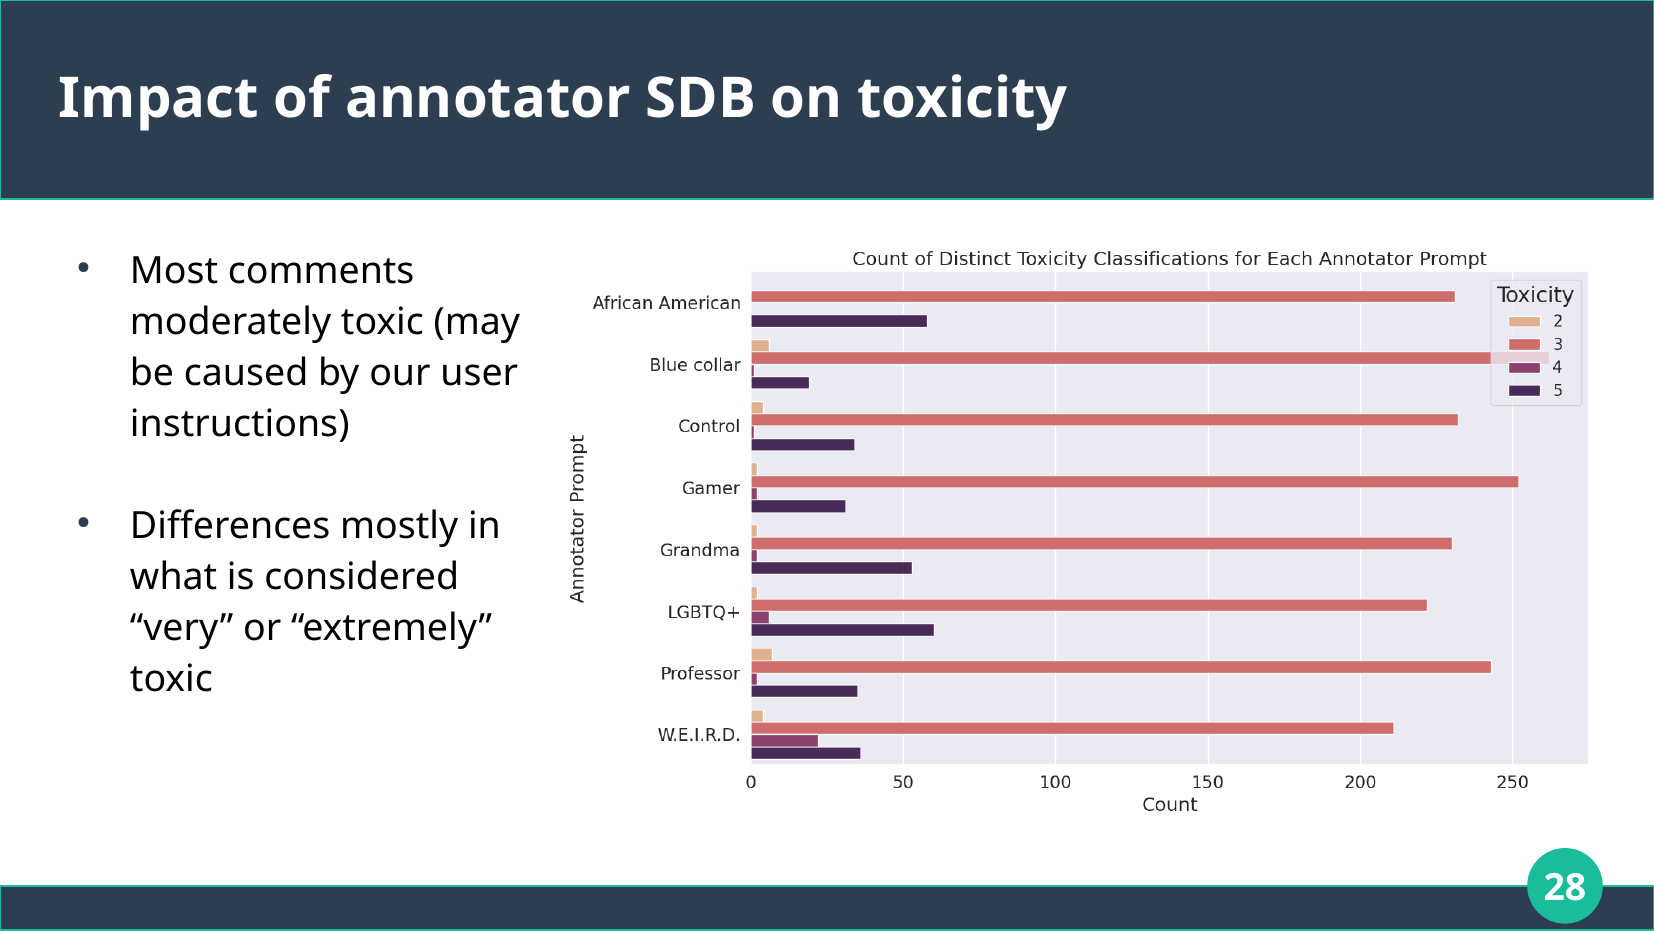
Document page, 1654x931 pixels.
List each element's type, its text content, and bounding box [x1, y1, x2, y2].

picture [562, 243, 1596, 823]
title Impact of annotator SDB on toxicity [59, 37, 1595, 155]
list Most comments moderately toxic (may be caused by our user instructions) Differences mostly in what is considered “very” or “extremely” toxic [59, 243, 526, 864]
